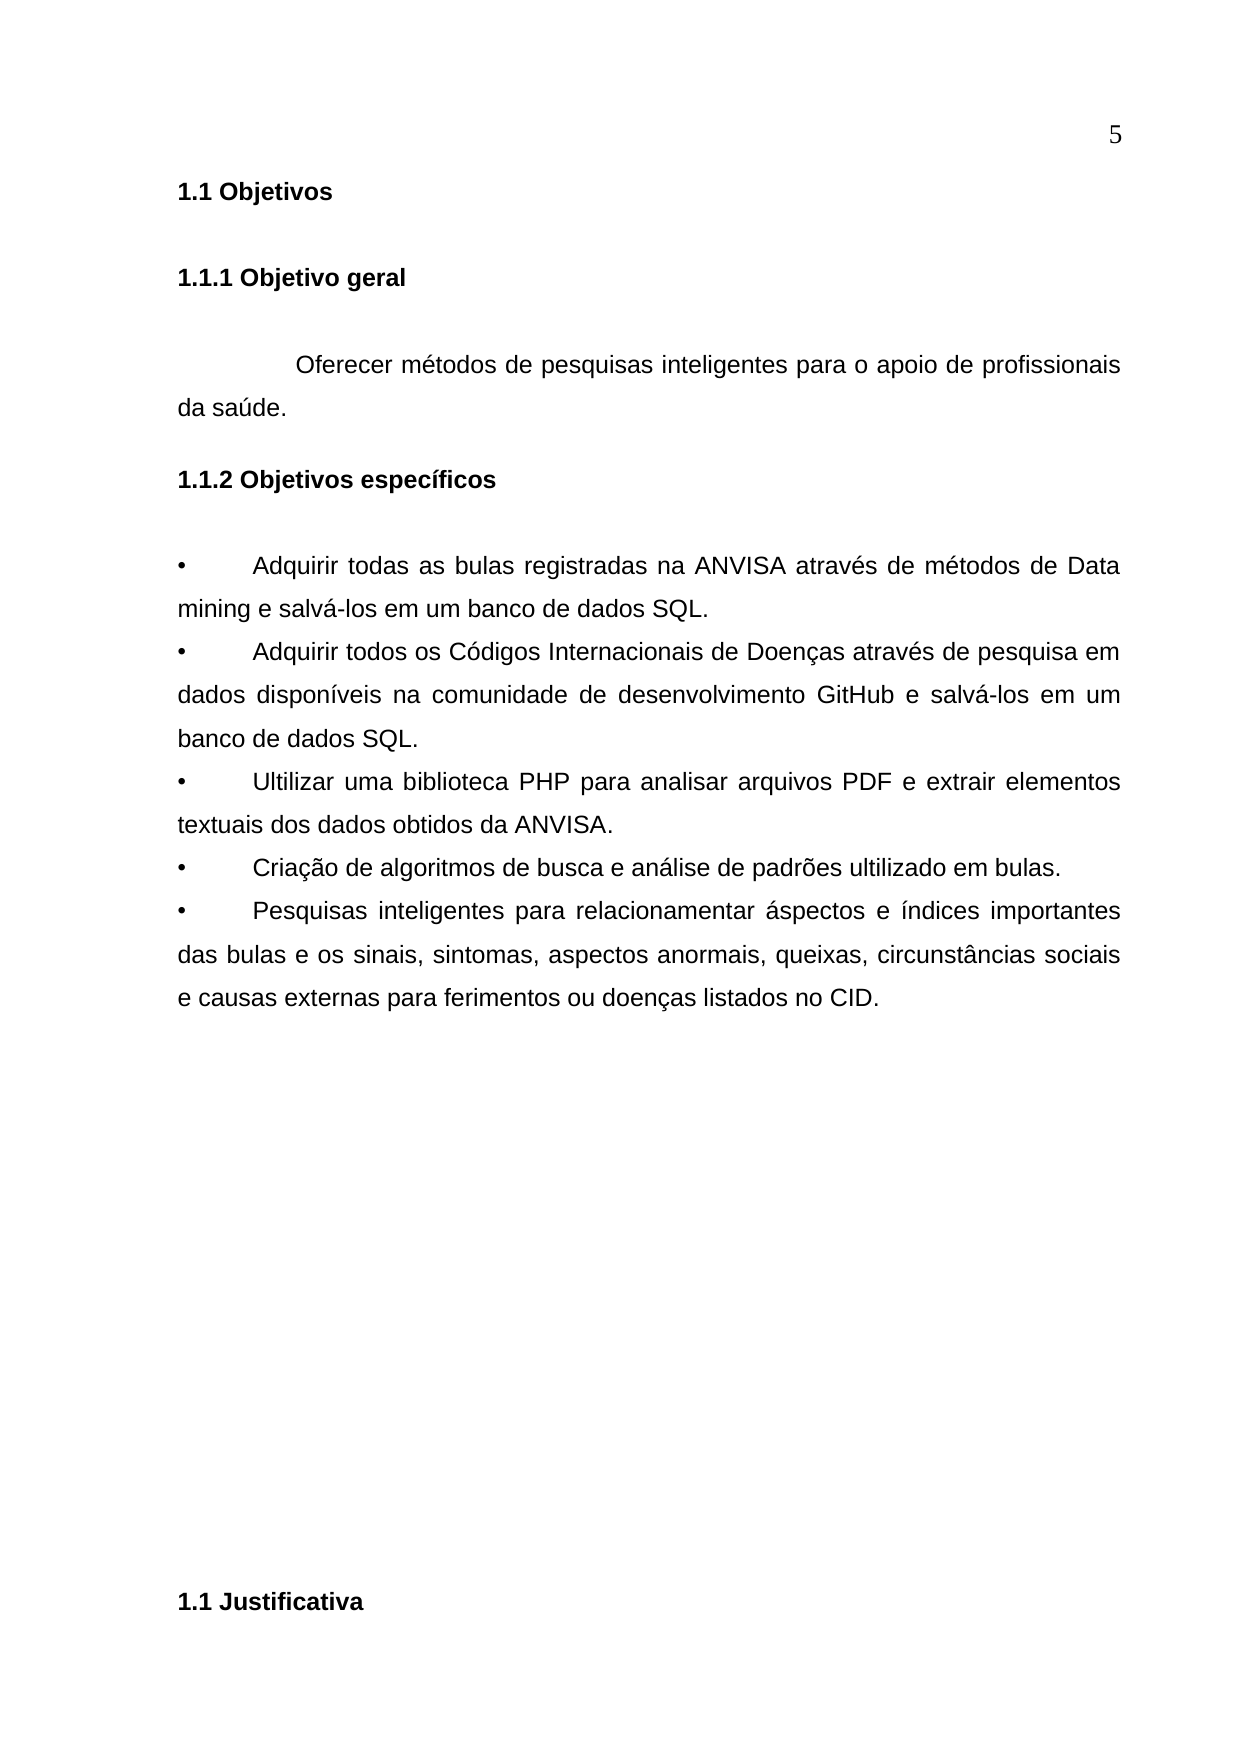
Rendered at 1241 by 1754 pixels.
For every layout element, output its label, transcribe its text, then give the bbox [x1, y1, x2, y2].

list Ultilizar uma biblioteca PHP para analisar arquivos PDF e extrair elementos textuais dos dados obtidos da ANVISA. [177, 767, 1122, 839]
list Adquirir todas as bulas registradas na ANVISA através de métodos de Data mining e salvá-los em um banco de dados SQL. [177, 551, 1122, 623]
text 1.1.1 Objetivo geral [177, 263, 1122, 292]
text Oferecer métodos de pesquisas inteligentes para o apoio de profissionais da saúde. [177, 350, 1122, 422]
text 1.1 Objetivos [177, 177, 1122, 206]
text 1.1 Justificativa [177, 1586, 1122, 1615]
list Criação de algoritmos de busca e análise de padrões ultilizado em bulas. [177, 853, 1122, 882]
list Adquirir todos os Códigos Internacionais de Doenças através de pesquisa em dados disponíveis na comunidade de desenvolvimento GitHub e salvá-los em um banco de dados SQL. [177, 637, 1122, 752]
list Pesquisas inteligentes para relacionamentar áspectos e índices importantes das bulas e os sinais, sintomas, aspectos anormais, queixas, circunstâncias sociais e causas externas para ferimentos ou doenças listados no CID. [177, 896, 1122, 1011]
text 1.1.2 Objetivos específicos [177, 465, 1122, 493]
